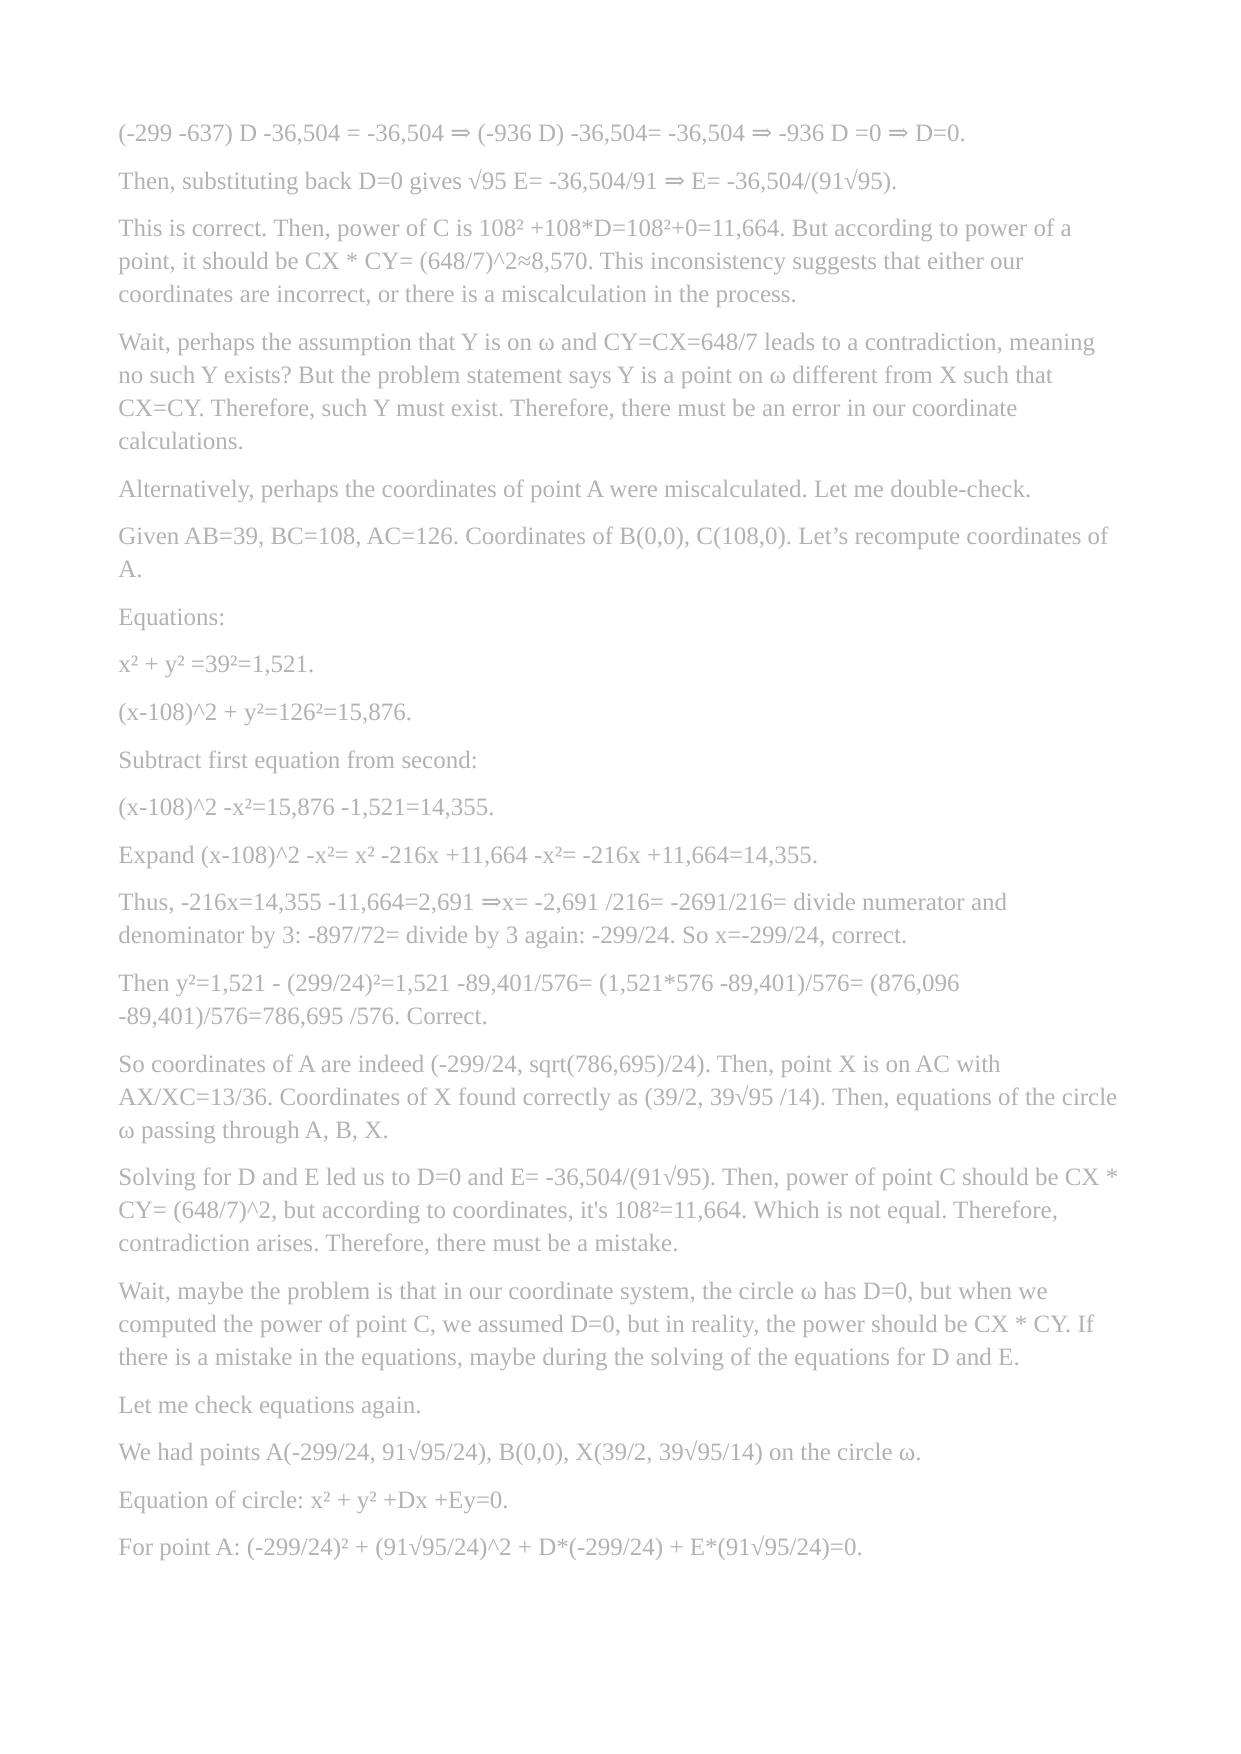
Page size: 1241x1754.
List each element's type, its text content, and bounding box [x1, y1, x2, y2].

text Given AB=39, BC=108, AC=126. Coordinates of B(0,0), C(108,0). Let’s recompute coordinates of A. [118, 521, 1122, 583]
text Let me check equations again. [118, 1390, 1122, 1418]
text Equation of circle: x² + y² +Dx +Ey=0. [118, 1485, 1122, 1514]
text Solving for D and E led us to D=0 and E= -36,504/(91√95). Then, power of point C should be CX * CY= (648/7)^2, but according to coordinates, it's 108²=11,664. Which is not equal. Therefore, contradiction arises. Therefore, there must be a mistake. [118, 1162, 1122, 1257]
text Thus, -216x=14,355 -11,664=2,691 ⇒x= -2,691 /216= -2691/216= divide numerator and denominator by 3: -897/72= divide by 3 again: -299/24. So x=-299/24, correct. [118, 887, 1122, 949]
text (x-108)^2 -x²=15,876 -1,521=14,355. [118, 792, 1122, 821]
text Expand (x-108)^2 -x²= x² -216x +11,664 -x²= -216x +11,664=14,355. [118, 840, 1122, 869]
text Wait, perhaps the assumption that Y is on ω and CY=CX=648/7 leads to a contradiction, meaning no such Y exists? But the problem statement says Y is a point on ω different from X such that CX=CY. Therefore, such Y must exist. Therefore, there must be an error in our coordinate calculations. [118, 327, 1122, 455]
text For point A: (-299/24)² + (91√95/24)^2 + D*(-299/24) + E*(91√95/24)=0. [118, 1532, 1122, 1561]
text (x-108)^2 + y²=126²=15,876. [118, 697, 1122, 726]
text Then y²=1,521 - (299/24)²=1,521 -89,401/576= (1,521*576 -89,401)/576= (876,096 -89,401)/576=786,695 /576. Correct. [118, 968, 1122, 1030]
text x² + y² =39²=1,521. [118, 649, 1122, 678]
text This is correct. Then, power of C is 108² +108*D=108²+0=11,664. But according to power of a point, it should be CX * CY= (648/7)^2≈8,570. This inconsistency suggests that either our coordinates are incorrect, or there is a miscalculation in the process. [118, 213, 1122, 308]
text Then, substituting back D=0 gives √95 E= -36,504/91 ⇒ E= -36,504/(91√95). [118, 166, 1122, 194]
text (-299 -637) D -36,504 = -36,504 ⇒ (-936 D) -36,504= -36,504 ⇒ -936 D =0 ⇒ D=0. [118, 118, 1122, 147]
text Alternatively, perhaps the coordinates of point A were miscalculated. Let me double-check. [118, 474, 1122, 502]
text Equations: [118, 602, 1122, 631]
text Wait, maybe the problem is that in our coordinate system, the circle ω has D=0, but when we computed the power of point C, we assumed D=0, but in reality, the power should be CX * CY. If there is a mistake in the equations, maybe during the solving of the equations for D and E. [118, 1276, 1122, 1371]
text So coordinates of A are indeed (-299/24, sqrt(786,695)/24). Then, point X is on AC with AX/XC=13/36. Coordinates of X found correctly as (39/2, 39√95 /14). Then, equations of the circle ω passing through A, B, X. [118, 1049, 1122, 1143]
text Subtract first equation from second: [118, 745, 1122, 773]
text We had points A(-299/24, 91√95/24), B(0,0), X(39/2, 39√95/14) on the circle ω. [118, 1437, 1122, 1466]
